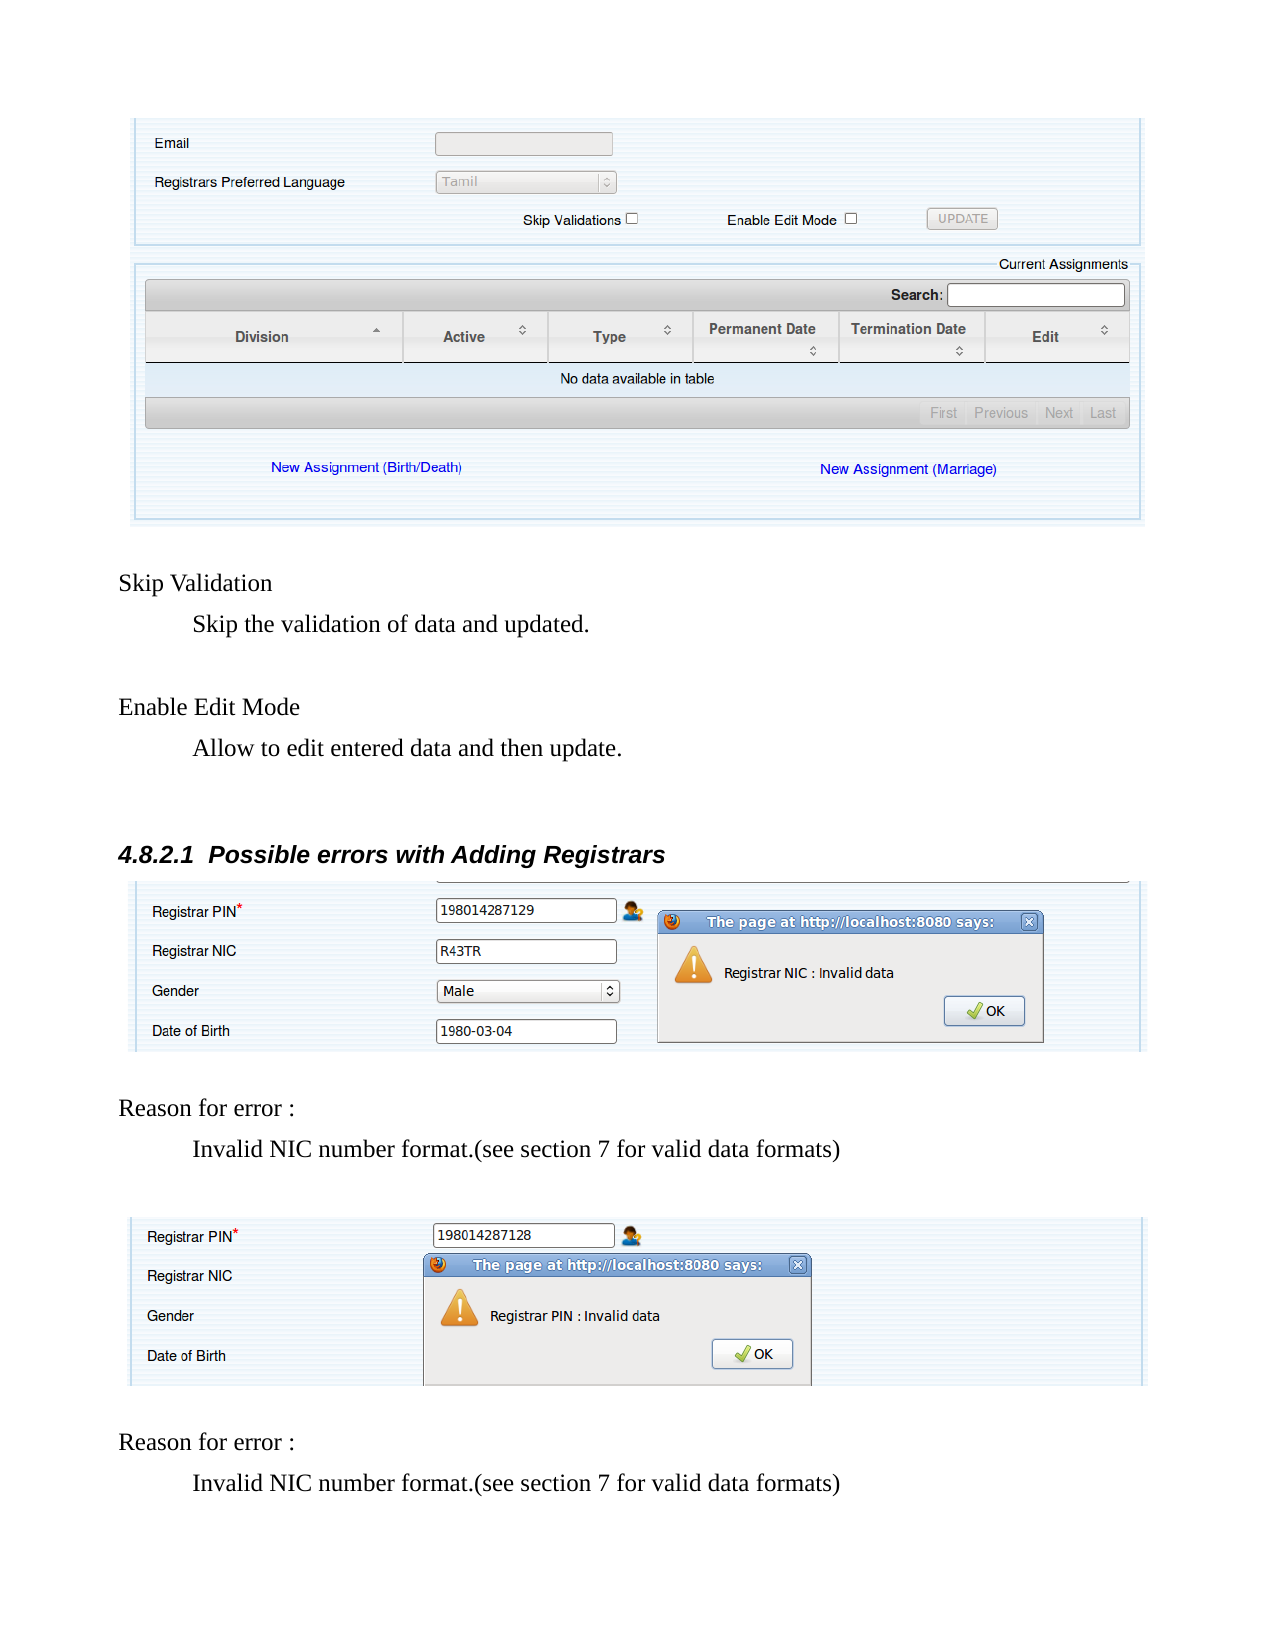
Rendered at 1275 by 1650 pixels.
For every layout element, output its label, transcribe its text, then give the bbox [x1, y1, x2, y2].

text Invalid NIC number format.(see section 7 for valid data formats) [118, 1468, 1157, 1497]
picture [130, 118, 1145, 527]
text Allow to edit entered data and then update. [118, 733, 1157, 762]
text Enable Edit Mode [118, 692, 1157, 720]
picture [127, 881, 1148, 1052]
text Reason for error : [118, 1093, 1157, 1122]
picture [127, 1217, 1148, 1386]
subtitle Possible errors with Adding Registrars [118, 840, 1157, 869]
text Invalid NIC number format.(see section 7 for valid data formats) [118, 1134, 1157, 1163]
text Skip the validation of data and updated. [118, 609, 1157, 638]
text Reason for error : [118, 1427, 1157, 1456]
text Skip Validation [118, 568, 1157, 597]
